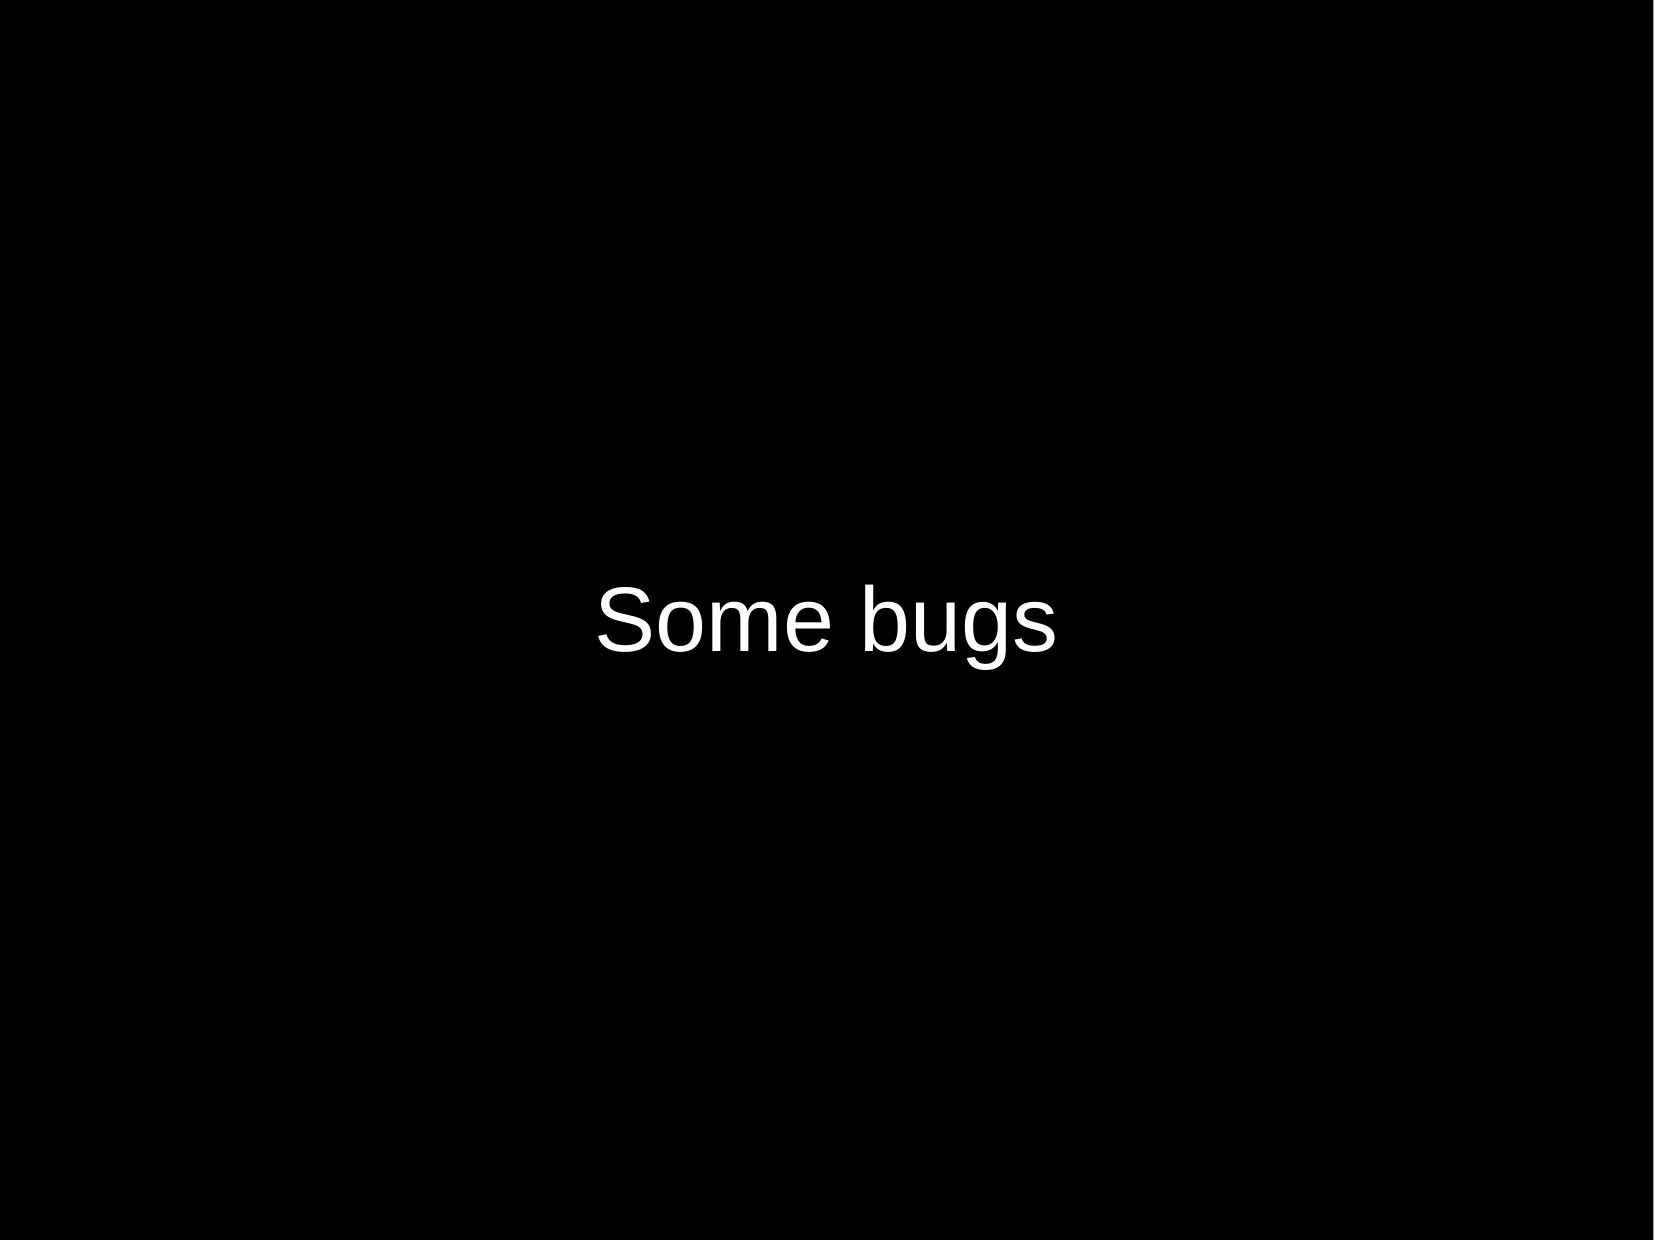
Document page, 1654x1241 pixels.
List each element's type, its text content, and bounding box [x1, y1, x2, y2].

title Some bugs [82, 516, 1571, 724]
